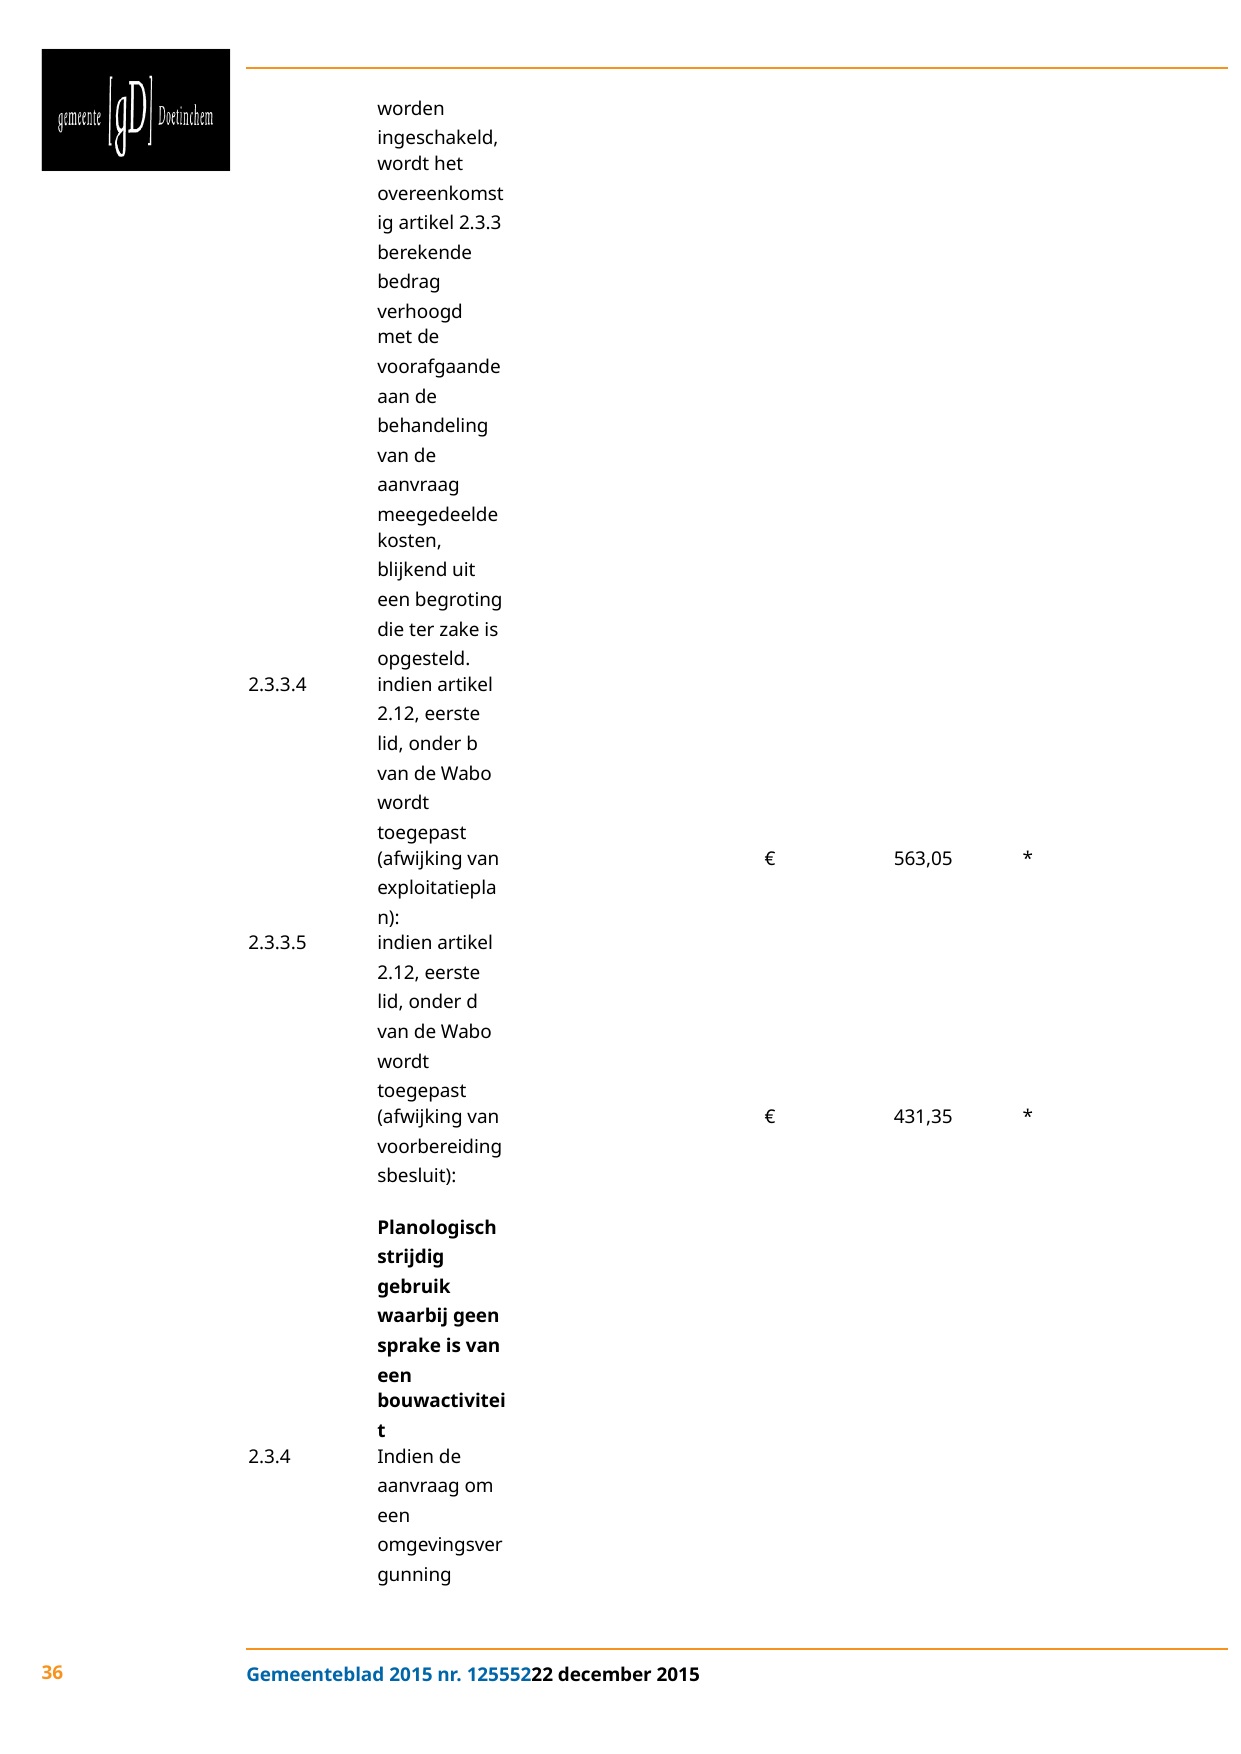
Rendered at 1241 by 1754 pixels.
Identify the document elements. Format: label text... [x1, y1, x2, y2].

table_cell [506, 1443, 635, 1587]
table_cell [894, 1443, 1022, 1587]
table_cell [635, 845, 764, 929]
table_cell [635, 1188, 764, 1214]
table_cell [1023, 1188, 1152, 1214]
table_cell [506, 1214, 635, 1387]
table_cell [248, 150, 377, 324]
table_cell [506, 671, 635, 845]
table_cell [506, 1188, 635, 1214]
table_cell [377, 1188, 506, 1214]
table_cell [1023, 1443, 1152, 1587]
table_cell [248, 845, 377, 929]
table_cell [894, 1188, 1022, 1214]
table_cell [764, 1388, 893, 1443]
table_cell wordt het overeenkomstig artikel 2.3.3 berekende bedrag verhoogd [377, 150, 506, 324]
table_cell [506, 527, 635, 671]
table_cell [1023, 1388, 1152, 1443]
table_cell [506, 95, 635, 150]
table_cell [248, 95, 377, 150]
table_cell [764, 1188, 893, 1214]
table_cell [248, 1188, 377, 1214]
table_cell Planologisch strijdig gebruik waarbij geen sprake is van een [377, 1214, 506, 1387]
table_cell worden ingeschakeld, [377, 95, 506, 150]
table_cell [635, 671, 764, 845]
table_cell [1023, 1214, 1152, 1387]
table_cell [635, 527, 764, 671]
table_cell [248, 324, 377, 527]
picture [41, 47, 231, 172]
table_cell [894, 527, 1022, 671]
table_cell [506, 930, 635, 1103]
table_cell [506, 1103, 635, 1188]
table_cell € [764, 1103, 893, 1188]
table_cell [764, 1443, 893, 1587]
table_cell [635, 324, 764, 527]
table_cell 2.3.3.4 [248, 671, 377, 845]
table_cell * [1023, 1103, 1152, 1188]
table_cell [1023, 150, 1152, 324]
table_cell [764, 930, 893, 1103]
table_cell [635, 1103, 764, 1188]
table_cell [1023, 671, 1152, 845]
table_cell [506, 324, 635, 527]
table_cell [248, 1388, 377, 1443]
table_cell met de voorafgaande aan de behandeling van de aanvraag meegedeelde [377, 324, 506, 527]
table_cell [764, 671, 893, 845]
table_cell [764, 527, 893, 671]
table_cell [506, 845, 635, 929]
table_cell [635, 95, 764, 150]
table_cell [764, 324, 893, 527]
table_cell 2.3.4 [248, 1443, 377, 1587]
table_cell [894, 1388, 1022, 1443]
table_cell [635, 1388, 764, 1443]
table_cell Indien de aanvraag om een omgevingsvergunning [377, 1443, 506, 1587]
table_cell 431,35 [894, 1103, 1022, 1188]
table_cell € [764, 845, 893, 929]
table_cell [506, 1388, 635, 1443]
table_cell (afwijking van voorbereidingsbesluit): [377, 1103, 506, 1188]
table_cell * [1023, 845, 1152, 929]
table_cell [894, 324, 1022, 527]
table_cell [894, 1214, 1022, 1387]
table_cell indien artikel 2.12, eerste lid, onder b van de Wabo wordt toegepast [377, 671, 506, 845]
table_cell [894, 930, 1022, 1103]
table_cell [635, 150, 764, 324]
table_cell [764, 95, 893, 150]
table_cell [764, 150, 893, 324]
table_cell 563,05 [894, 845, 1022, 929]
table_cell bouwactiviteit [377, 1388, 506, 1443]
table_cell (afwijking van exploitatieplan): [377, 845, 506, 929]
table_cell [248, 527, 377, 671]
table_cell [1023, 527, 1152, 671]
table_cell [248, 1214, 377, 1387]
table_cell [635, 1443, 764, 1587]
table_cell [635, 930, 764, 1103]
table_cell indien artikel 2.12, eerste lid, onder d van de Wabo wordt toegepast [377, 930, 506, 1103]
table_cell 2.3.3.5 [248, 930, 377, 1103]
table_cell [1023, 95, 1152, 150]
table_cell [1023, 324, 1152, 527]
table_cell [635, 1214, 764, 1387]
table_cell [764, 1214, 893, 1387]
table_cell [894, 150, 1022, 324]
table_cell [506, 150, 635, 324]
table_cell [894, 671, 1022, 845]
table_cell [894, 95, 1022, 150]
table_cell [1023, 930, 1152, 1103]
table_cell kosten, blijkend uit een begroting die ter zake is opgesteld. [377, 527, 506, 671]
table_cell [248, 1103, 377, 1188]
